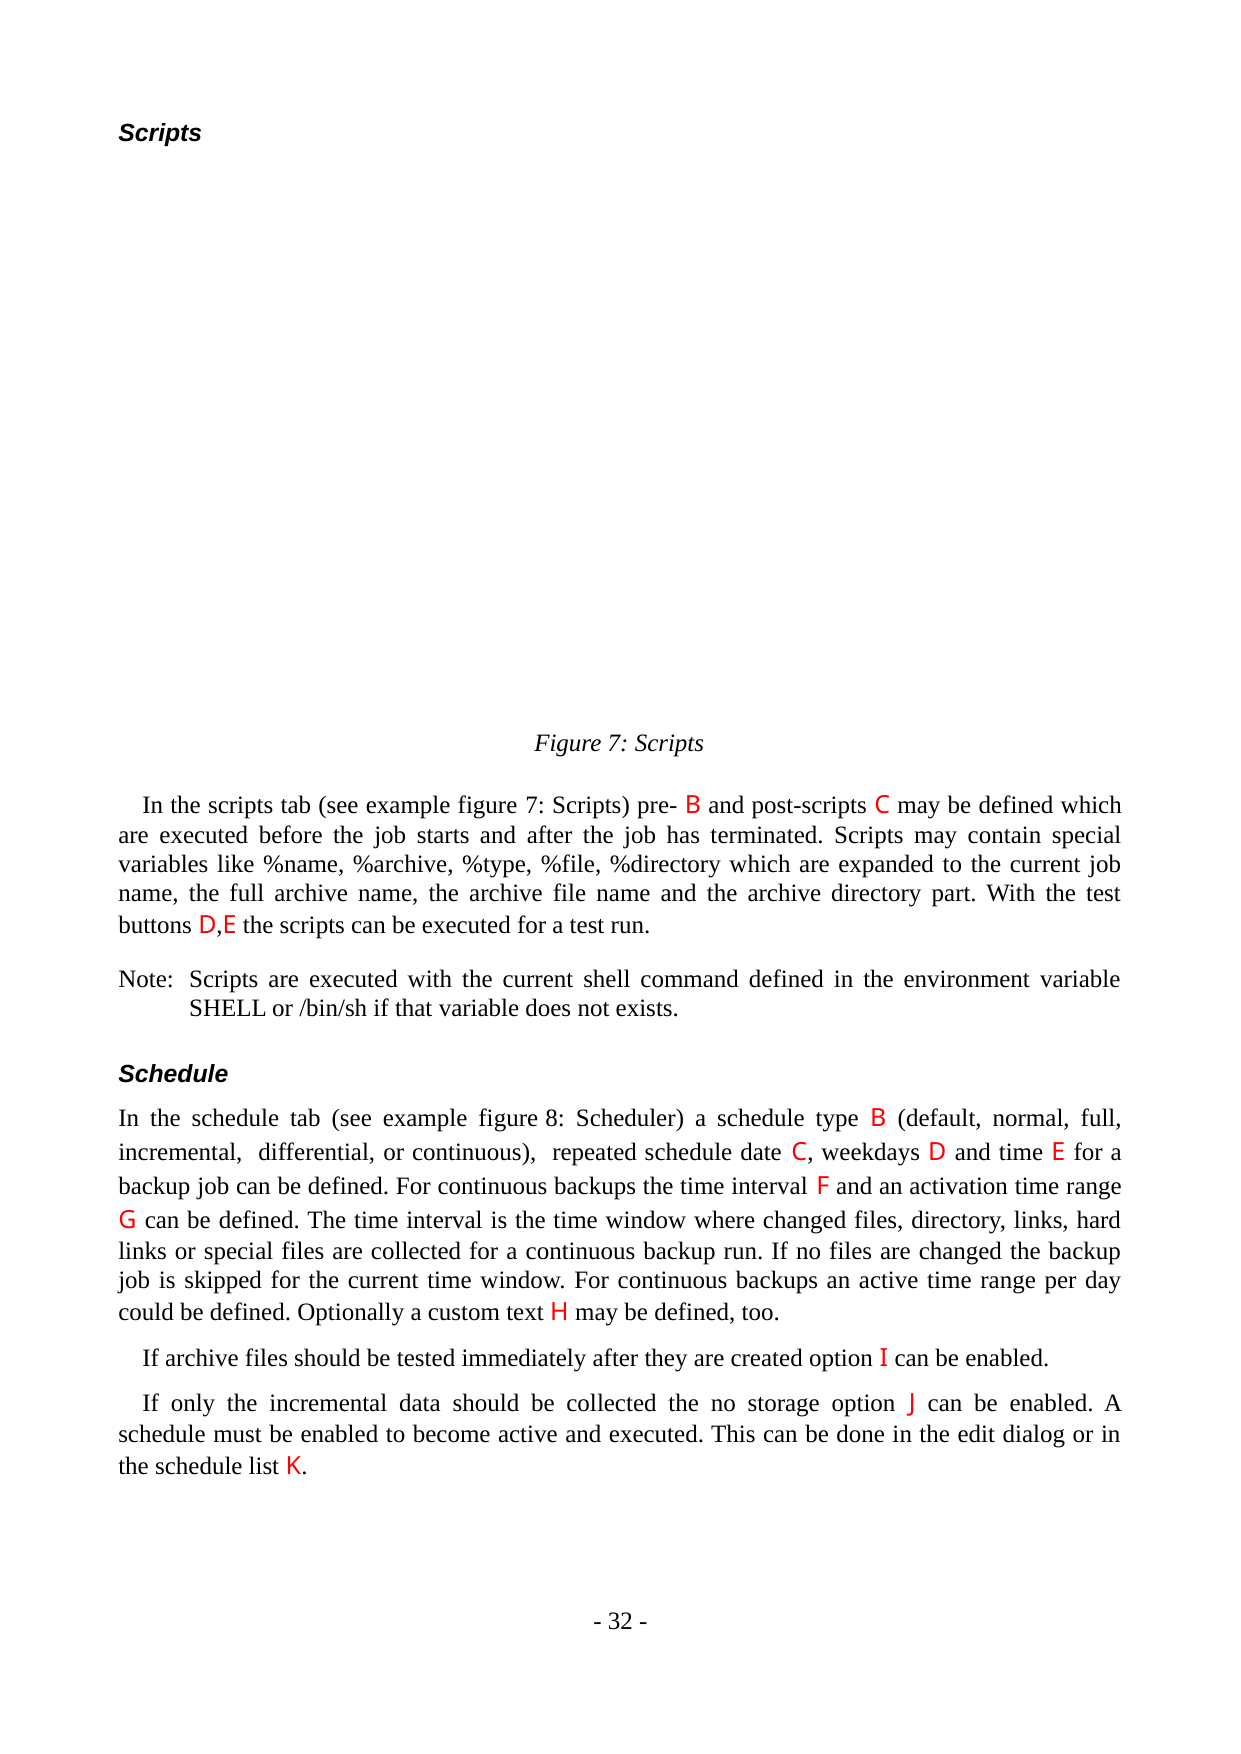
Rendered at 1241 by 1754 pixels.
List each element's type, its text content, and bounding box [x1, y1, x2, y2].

subtitle Schedule [118, 1059, 1122, 1087]
text If archive files should be tested immediately after they are created option I can be enabled. [118, 1339, 1122, 1373]
subtitle Scripts [118, 118, 1122, 147]
text In the schedule tab (see example figure 8: Scheduler) a schedule type B (default, normal, full, incremental, differential, or continuous), repeated schedule date C, weekdays D and time E for a backup job can be defined. For continuous backups the time interval F and an activation time range G can be defined. The time interval is the time window where changed files, directory, links, hard links or special files are collected for a continuous backup run. If no files are changed the backup job is skipped for the current time window. For continuous backups an active time range per day could be defined. Optionally a custom text H may be defined, too. [118, 1100, 1122, 1327]
text If only the incremental data should be collected the no storage option J can be enabled. A schedule must be enabled to become active and executed. This can be done in the edit dialog or in the schedule list K. [118, 1385, 1122, 1482]
text In the scripts tab (see example figure 7: Scripts) pre- B and post-scripts C may be defined which are executed before the job starts and after the job has terminated. Scripts may contain special variables like %name, %archive, %type, %file, %directory which are expanded to the current job name, the full archive name, the archive file name and the archive directory part. With the test buttons D,E the scripts can be executed for a test run. [118, 159, 1122, 941]
text Note: Scripts are executed with the current shell command defined in the environment variable SHELL or /bin/sh if that variable does not exists. [118, 964, 1122, 1022]
text Figure 7: Scripts [289, 172, 951, 757]
